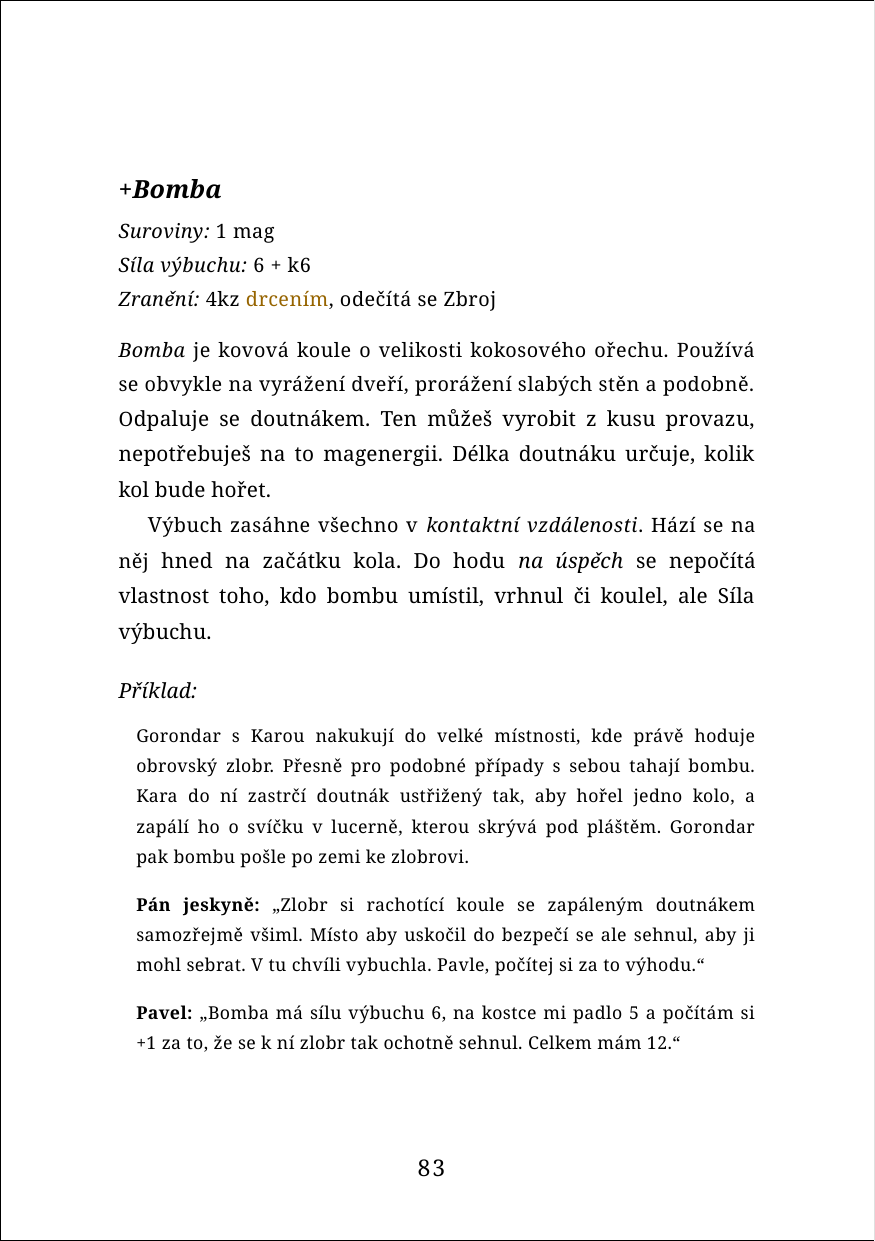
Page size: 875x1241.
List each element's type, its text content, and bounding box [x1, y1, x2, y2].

text Gorondar s Karou nakukují do velké místnosti, kde právě hoduje obrovský zlobr. Přesně pro podobné případy s sebou tahají bombu. Kara do ní zastrčí doutnák ustřižený tak, aby hořel jedno kolo, a zapálí ho o svíčku v lucerně, kterou skrývá pod pláštěm. Gorondar pak bombu pošle po zemi ke zlobrovi. [136, 723, 756, 868]
text Pavel: „Bomba má sílu výbuchu 6, na kostce mi padlo 5 a počítám si +1 za to, že se k ní zlobr tak ochotně sehnul. Celkem mám 12.“ [136, 1001, 756, 1055]
text Suroviny: 1 mag Síla výbuchu: 6 + k6 Zranění: 4kz drcením, odečítá se Zbroj [118, 218, 756, 312]
text Pán jeskyně: „Zlobr si rachotící koule se zapáleným doutnákem samozřejmě všiml. Místo aby uskočil do bezpečí se ale sehnul, aby ji mohl sebrat. V tu chvíli vybuchla. Pavle, počítej si za to výhodu.“ [136, 892, 756, 977]
text Příklad: [118, 676, 756, 705]
subtitle +Bomba [118, 172, 756, 206]
text Bomba je kovová koule o velikosti kokosového ořechu. Používá se obvykle na vyrážení dveří, prorážení slabých stěn a podobně. Odpaluje se doutnákem. Ten můžeš vyrobit z kusu provazu, nepotřebuješ na to magenergii. Délka doutnáku určuje, kolik kol bude hořet. Výbuch zasáhne všechno v kontaktní vzdálenosti. Hází se na něj hned na začátku kola. Do hodu na úspěch se nepočítá vlastnost toho, kdo bombu umístil, vrhnul či koulel, ale Síla výbuchu. [118, 336, 756, 646]
